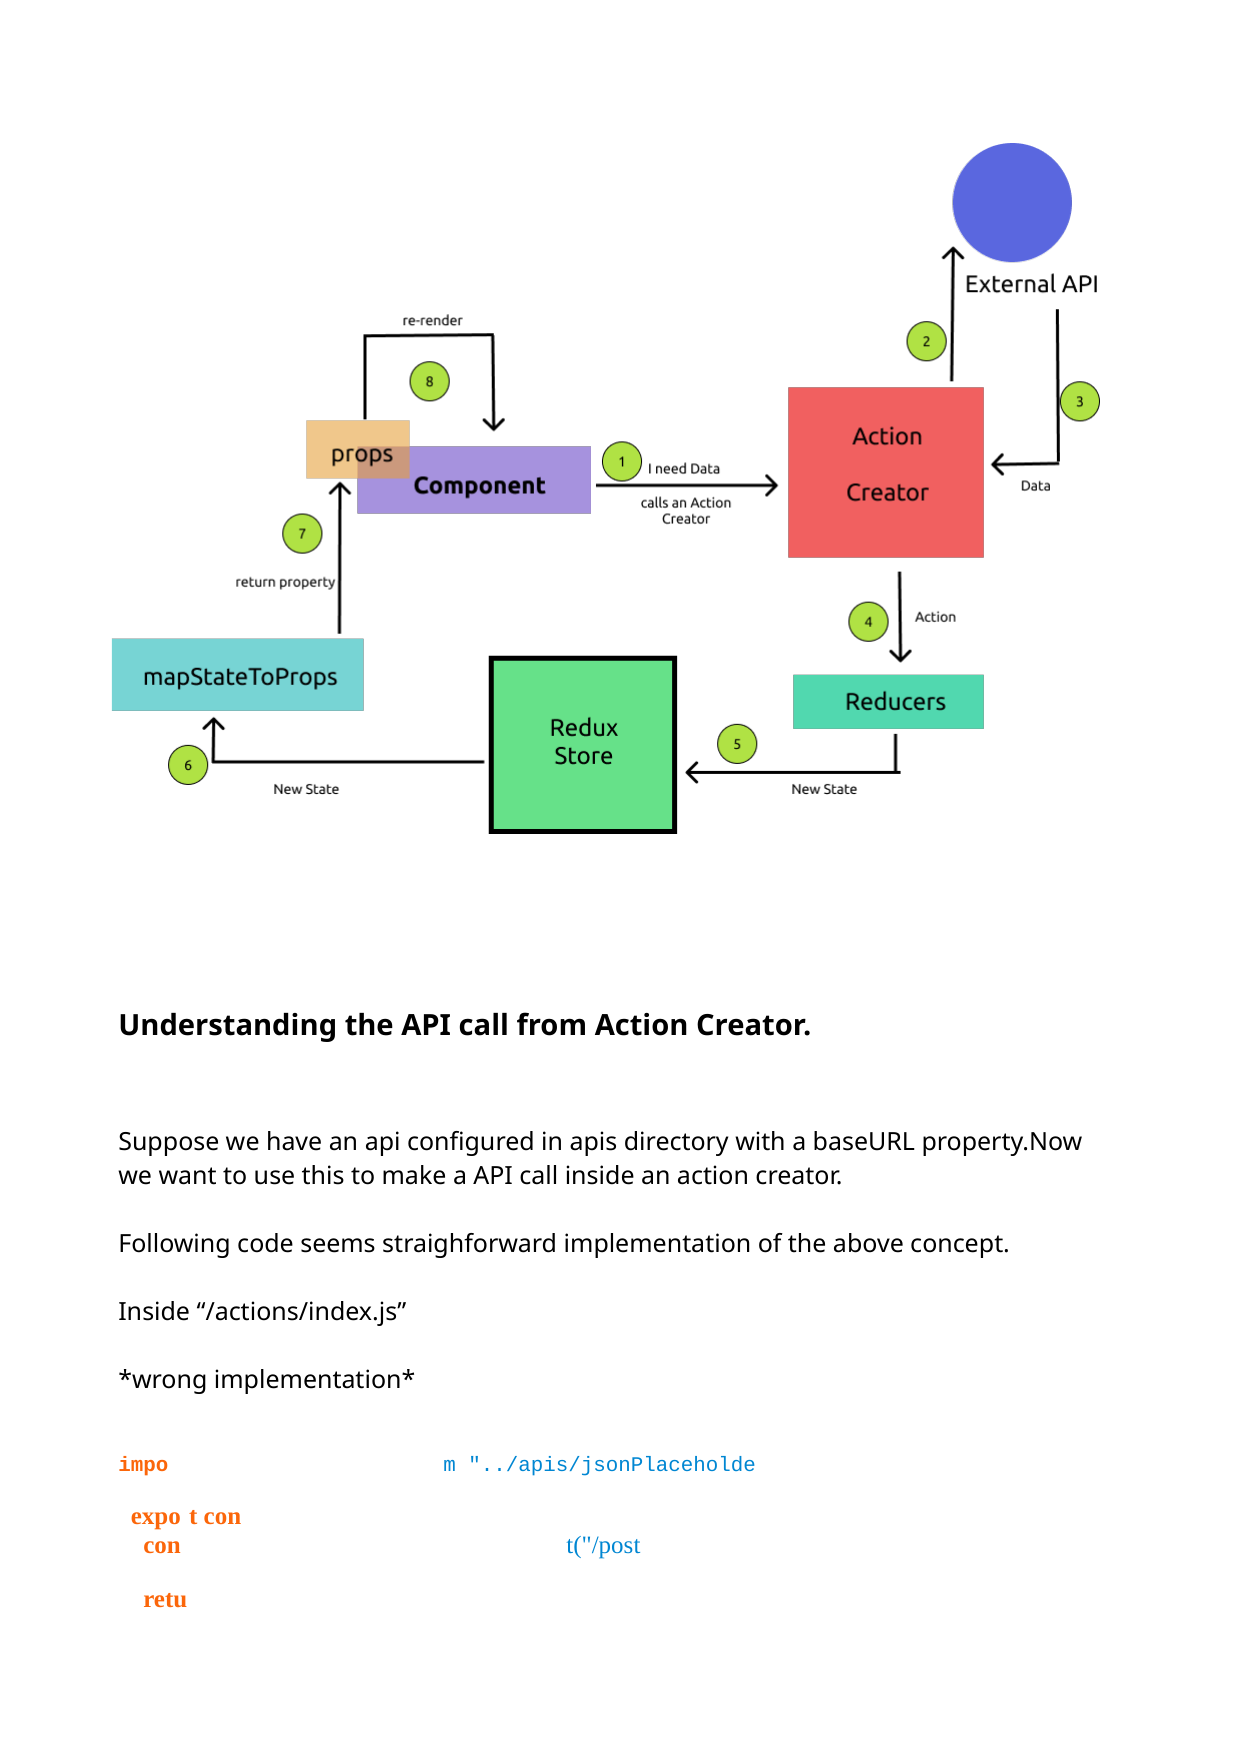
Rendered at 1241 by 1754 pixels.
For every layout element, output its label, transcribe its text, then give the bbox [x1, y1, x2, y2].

text Suppose we have an api configured in apis directory with a baseURL property.Now we want to use this to make a API call inside an action creator. [118, 1123, 1122, 1191]
text import jsonPlaceholder from "../apis/jsonPlaceholder"; [118, 1453, 1122, 1477]
text Following code seems straighforward implementation of the above concept. [118, 1226, 1122, 1259]
picture [111, 143, 1116, 834]
text const response = await jsonPlaceholder.get("/posts"); [118, 1530, 1122, 1560]
text *wrong implementation* [118, 1362, 1122, 1396]
text return { [118, 1584, 1122, 1613]
text Understanding the API call from Action Creator. [118, 1004, 1122, 1044]
text export const fetchPosts = async () => { [118, 1501, 1122, 1530]
text Inside “/actions/index.js” [118, 1294, 1122, 1328]
